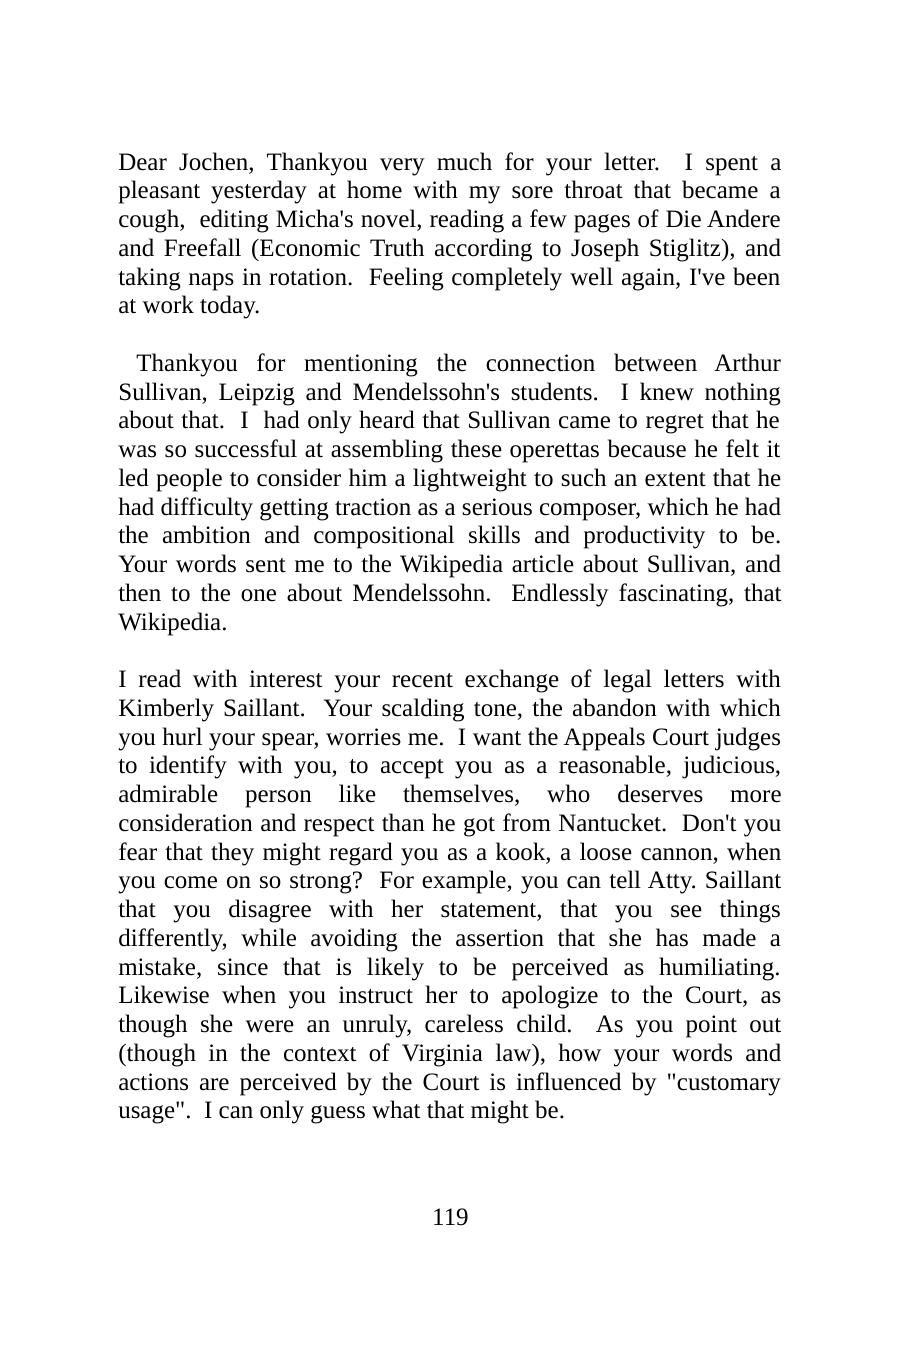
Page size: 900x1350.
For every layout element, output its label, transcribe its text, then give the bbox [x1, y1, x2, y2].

text I read with interest your recent exchange of legal letters with Kimberly Saillant. Your scalding tone, the abandon with which you hurl your spear, worries me. I want the Appeals Court judges to identify with you, to accept you as a reasonable, judicious, admirable person like themselves, who deserves more consideration and respect than he got from Nantucket. Don't you fear that they might regard you as a kook, a loose cannon, when you come on so strong? For example, you can tell Atty. Saillant that you disagree with her statement, that you see things differently, while avoiding the assertion that she has made a mistake, since that is likely to be perceived as humiliating. Likewise when you instruct her to apologize to the Court, as though she were an unruly, careless child. As you point out (though in the context of Virginia law), how your words and actions are perceived by the Court is influenced by "customary usage". I can only guess what that might be. [118, 664, 782, 1124]
text Thankyou for mentioning the connection between Arthur Sullivan, Leipzig and Mendelssohn's students. I knew nothing about that. I had only heard that Sullivan came to regret that he was so successful at assembling these operettas because he felt it led people to consider him a lightweight to such an extent that he had difficulty getting traction as a serious composer, which he had the ambition and compositional skills and productivity to be. Your words sent me to the Wikipedia article about Sullivan, and then to the one about Mendelssohn. Endlessly fascinating, that Wikipedia. [118, 348, 782, 636]
text Dear Jochen, Thankyou very much for your letter. I spent a pleasant yesterday at home with my sore throat that became a cough, editing Micha's novel, reading a few pages of Die Andere and Freefall (Economic Truth according to Joseph Stiglitz), and taking naps in rotation. Feeling completely well again, I've been at work today. [118, 147, 782, 319]
